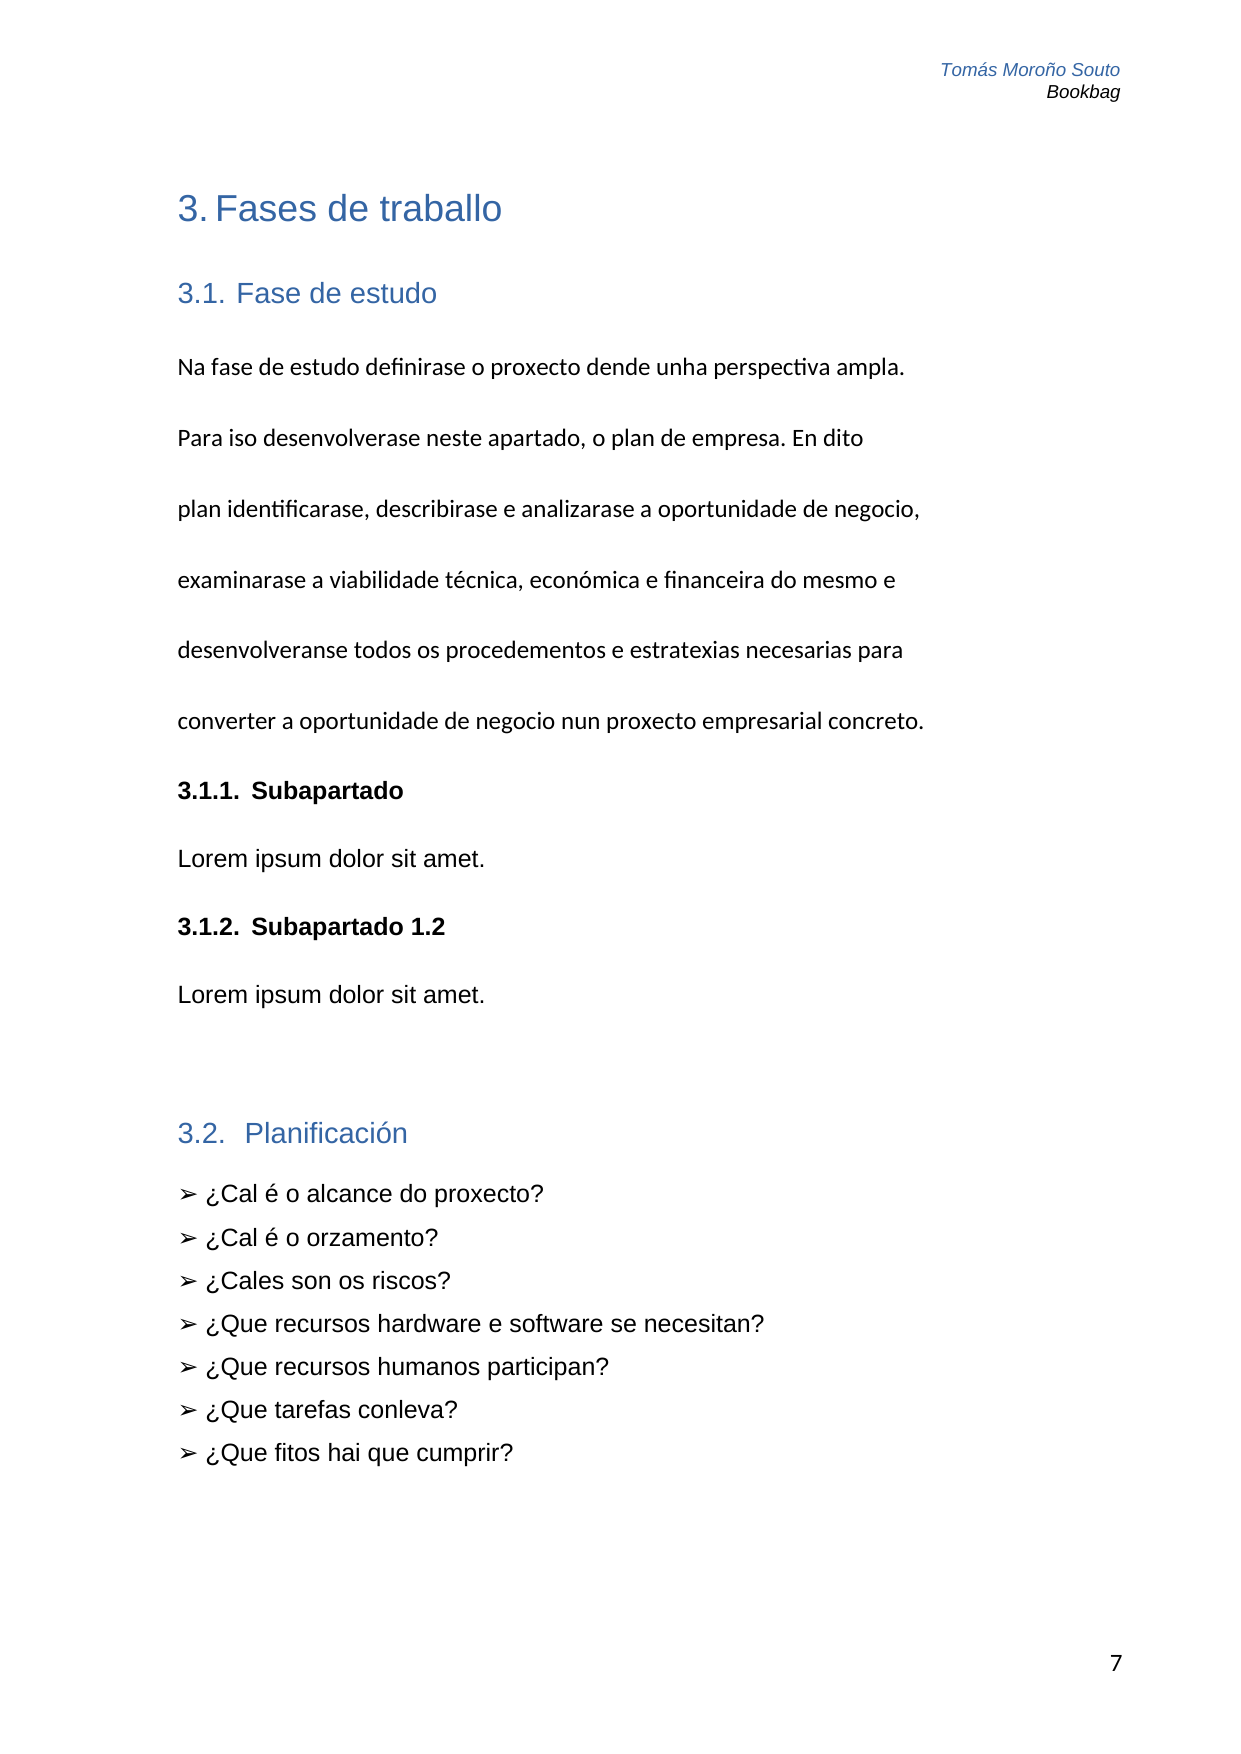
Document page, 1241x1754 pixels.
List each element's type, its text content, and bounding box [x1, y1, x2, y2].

subtitle Planificación [177, 1117, 1122, 1150]
subtitle Subapartado [177, 776, 1122, 805]
text ➢ ¿Que recursos hardware e software se necesitan? [177, 1309, 1122, 1337]
text ➢ ¿Que tarefas conleva? [177, 1395, 1122, 1424]
text ➢ ¿Cales son os riscos? [177, 1266, 1122, 1294]
text ➢ ¿Que recursos humanos participan? [177, 1352, 1122, 1381]
subtitle Fases de traballo [177, 187, 1122, 230]
text desenvolveranse todos os procedementos e estratexias necesarias para [177, 634, 1122, 665]
text Na fase de estudo definirase o proxecto dende unha perspectiva ampla. [177, 352, 1122, 382]
text ➢ ¿Que fitos hai que cumprir? [177, 1438, 1122, 1467]
text Lorem ipsum dolor sit amet. [177, 980, 1122, 1009]
text ➢ ¿Cal é o orzamento? [177, 1222, 1122, 1251]
text plan identificarase, describirase e analizarase a oportunidade de negocio, [177, 493, 1122, 523]
text examinarase a viabilidade técnica, económica e financeira do mesmo e [177, 564, 1122, 594]
text ➢ ¿Cal é o alcance do proxecto? [177, 1179, 1122, 1208]
text converter a oportunidade de negocio nun proxecto empresarial concreto. [177, 705, 1122, 736]
subtitle Fase de estudo [177, 276, 1122, 310]
text Para iso desenvolverase neste apartado, o plan de empresa. En dito [177, 422, 1122, 453]
text Lorem ipsum dolor sit amet. [177, 844, 1122, 873]
subtitle Subapartado 1.2 [177, 912, 1122, 941]
